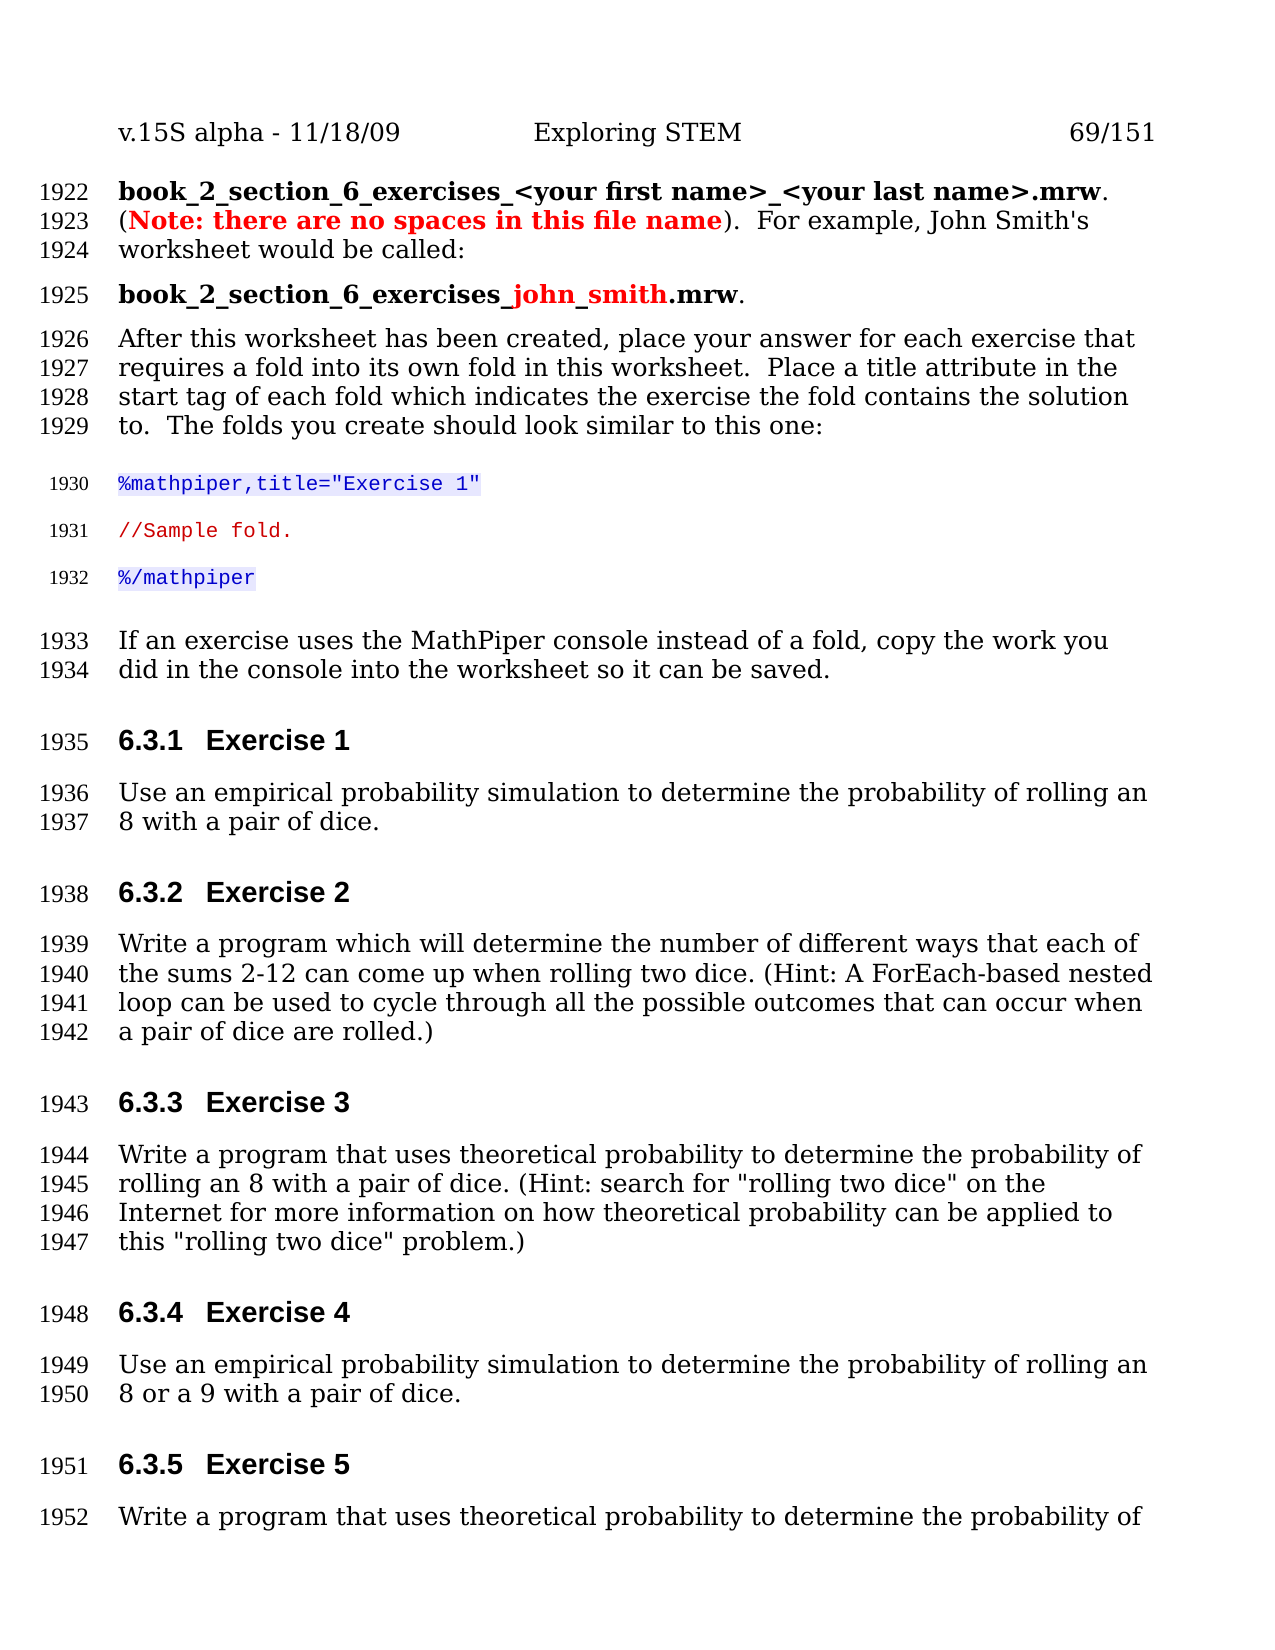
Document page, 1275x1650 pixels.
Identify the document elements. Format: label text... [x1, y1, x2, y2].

text %mathpiper,title="Exercise 1" [118, 473, 1157, 496]
text book_2_section_6_exercises_<your first name>_<your last name>.mrw. (Note: there are no spaces in this file name). For example, John Smith's worksheet would be called: [118, 177, 1157, 265]
subtitle Exercise 4 [118, 1296, 1157, 1329]
text If an exercise uses the MathPiper console instead of a fold, copy the work you did in the console into the worksheet so it can be saved. [118, 626, 1157, 684]
subtitle Exercise 3 [118, 1085, 1157, 1119]
subtitle Exercise 2 [118, 875, 1157, 909]
text %/mathpiper [118, 567, 1157, 591]
text Write a program which will determine the number of different ways that each of the sums 2-12 can come up when rolling two dice. (Hint: A ForEach-based nested loop can be used to cycle through all the possible outcomes that can occur when a pair of dice are rolled.) [118, 929, 1157, 1046]
text Write a program that uses theoretical probability to determine the probability of rolling an 8 with a pair of dice. (Hint: search for "rolling two dice" on the Internet for more information on how theoretical probability can be applied to this "rolling two dice" problem.) [118, 1140, 1157, 1256]
text Write a program that uses theoretical probability to determine the probability of [118, 1502, 1157, 1531]
text Use an empirical probability simulation to determine the probability of rolling an 8 with a pair of dice. [118, 778, 1157, 836]
subtitle Exercise 5 [118, 1447, 1157, 1481]
text Use an empirical probability simulation to determine the probability of rolling an 8 or a 9 with a pair of dice. [118, 1350, 1157, 1408]
subtitle Exercise 1 [118, 723, 1157, 757]
text book_2_section_6_exercises_john_smith.mrw. [118, 280, 1157, 309]
text //Sample fold. [118, 520, 1157, 544]
text After this worksheet has been created, place your answer for each exercise that requires a fold into its own fold in this worksheet. Place a title attribute in the start tag of each fold which indicates the exercise the fold contains the solution to. The folds you create should look similar to this one: [118, 324, 1157, 441]
